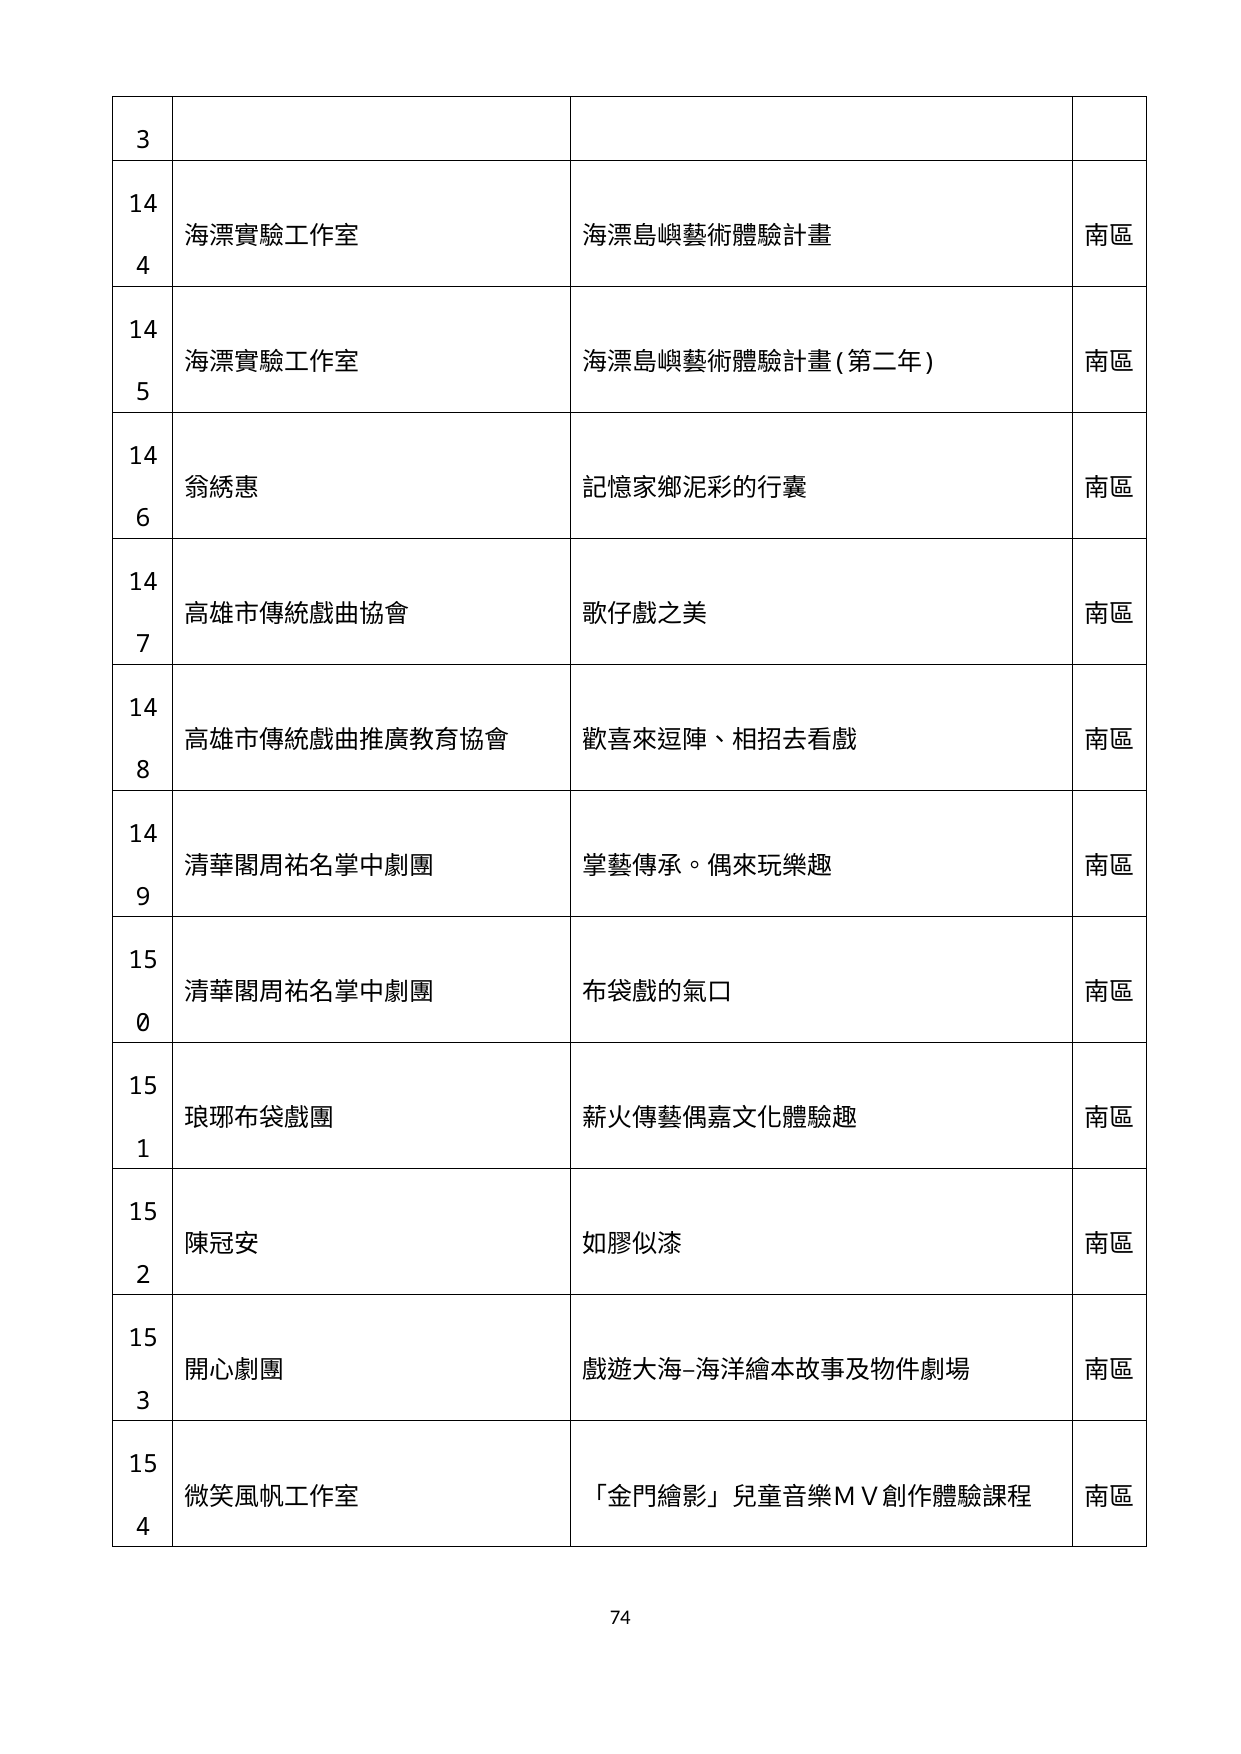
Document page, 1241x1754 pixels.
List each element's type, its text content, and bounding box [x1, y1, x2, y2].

table_cell 海漂島嶼藝術體驗計畫(第二年) [571, 287, 1072, 412]
table_cell 高雄市傳統戲曲協會 [173, 539, 570, 664]
table_cell 高雄市傳統戲曲推廣教育協會 [173, 665, 570, 790]
table_cell 歌仔戲之美 [571, 539, 1072, 664]
table_cell 海漂實驗工作室 [173, 287, 570, 412]
table_cell 144 [113, 161, 172, 286]
table_cell [571, 97, 1072, 160]
table_cell 海漂島嶼藝術體驗計畫 [571, 161, 1072, 286]
table_cell 146 [113, 413, 172, 538]
table_cell 151 [113, 1043, 172, 1168]
table_cell 微笑風帆工作室 [173, 1421, 570, 1546]
table_cell 布袋戲的氣口 [571, 917, 1072, 1042]
table_cell 琅琊布袋戲團 [173, 1043, 570, 1168]
table_cell [1073, 97, 1146, 160]
table_cell 152 [113, 1169, 172, 1294]
table_cell 南區 [1073, 413, 1146, 538]
table_cell 南區 [1073, 665, 1146, 790]
table_cell 記憶家鄉泥彩的行囊 [571, 413, 1072, 538]
table_cell [173, 97, 570, 160]
table_cell 148 [113, 665, 172, 790]
table_cell 南區 [1073, 1295, 1146, 1420]
table_cell 南區 [1073, 287, 1146, 412]
table_cell 戲遊大海–海洋繪本故事及物件劇場 [571, 1295, 1072, 1420]
table_cell 南區 [1073, 161, 1146, 286]
table_cell 149 [113, 791, 172, 916]
table_cell 147 [113, 539, 172, 664]
table_cell 南區 [1073, 1043, 1146, 1168]
table_cell 南區 [1073, 917, 1146, 1042]
table_cell 清華閣周祐名掌中劇團 [173, 917, 570, 1042]
table_cell 「金門繪影」兒童音樂ＭＶ創作體驗課程 [571, 1421, 1072, 1546]
table_cell 南區 [1073, 1169, 1146, 1294]
table_cell 150 [113, 917, 172, 1042]
table_cell 如膠似漆 [571, 1169, 1072, 1294]
table_cell 開心劇團 [173, 1295, 570, 1420]
table_cell 3 [113, 97, 172, 160]
table_cell 薪火傳藝偶嘉文化體驗趣 [571, 1043, 1072, 1168]
table_cell 145 [113, 287, 172, 412]
table_cell 南區 [1073, 1421, 1146, 1546]
table_cell 清華閣周祐名掌中劇團 [173, 791, 570, 916]
table_cell 南區 [1073, 791, 1146, 916]
table_cell 歡喜來逗陣、相招去看戲 [571, 665, 1072, 790]
table_cell 掌藝傳承。偶來玩樂趣 [571, 791, 1072, 916]
table_cell 154 [113, 1421, 172, 1546]
table_cell 153 [113, 1295, 172, 1420]
table_cell 翁綉惠 [173, 413, 570, 538]
table_cell 陳冠安 [173, 1169, 570, 1294]
table_cell 海漂實驗工作室 [173, 161, 570, 286]
table_cell 南區 [1073, 539, 1146, 664]
